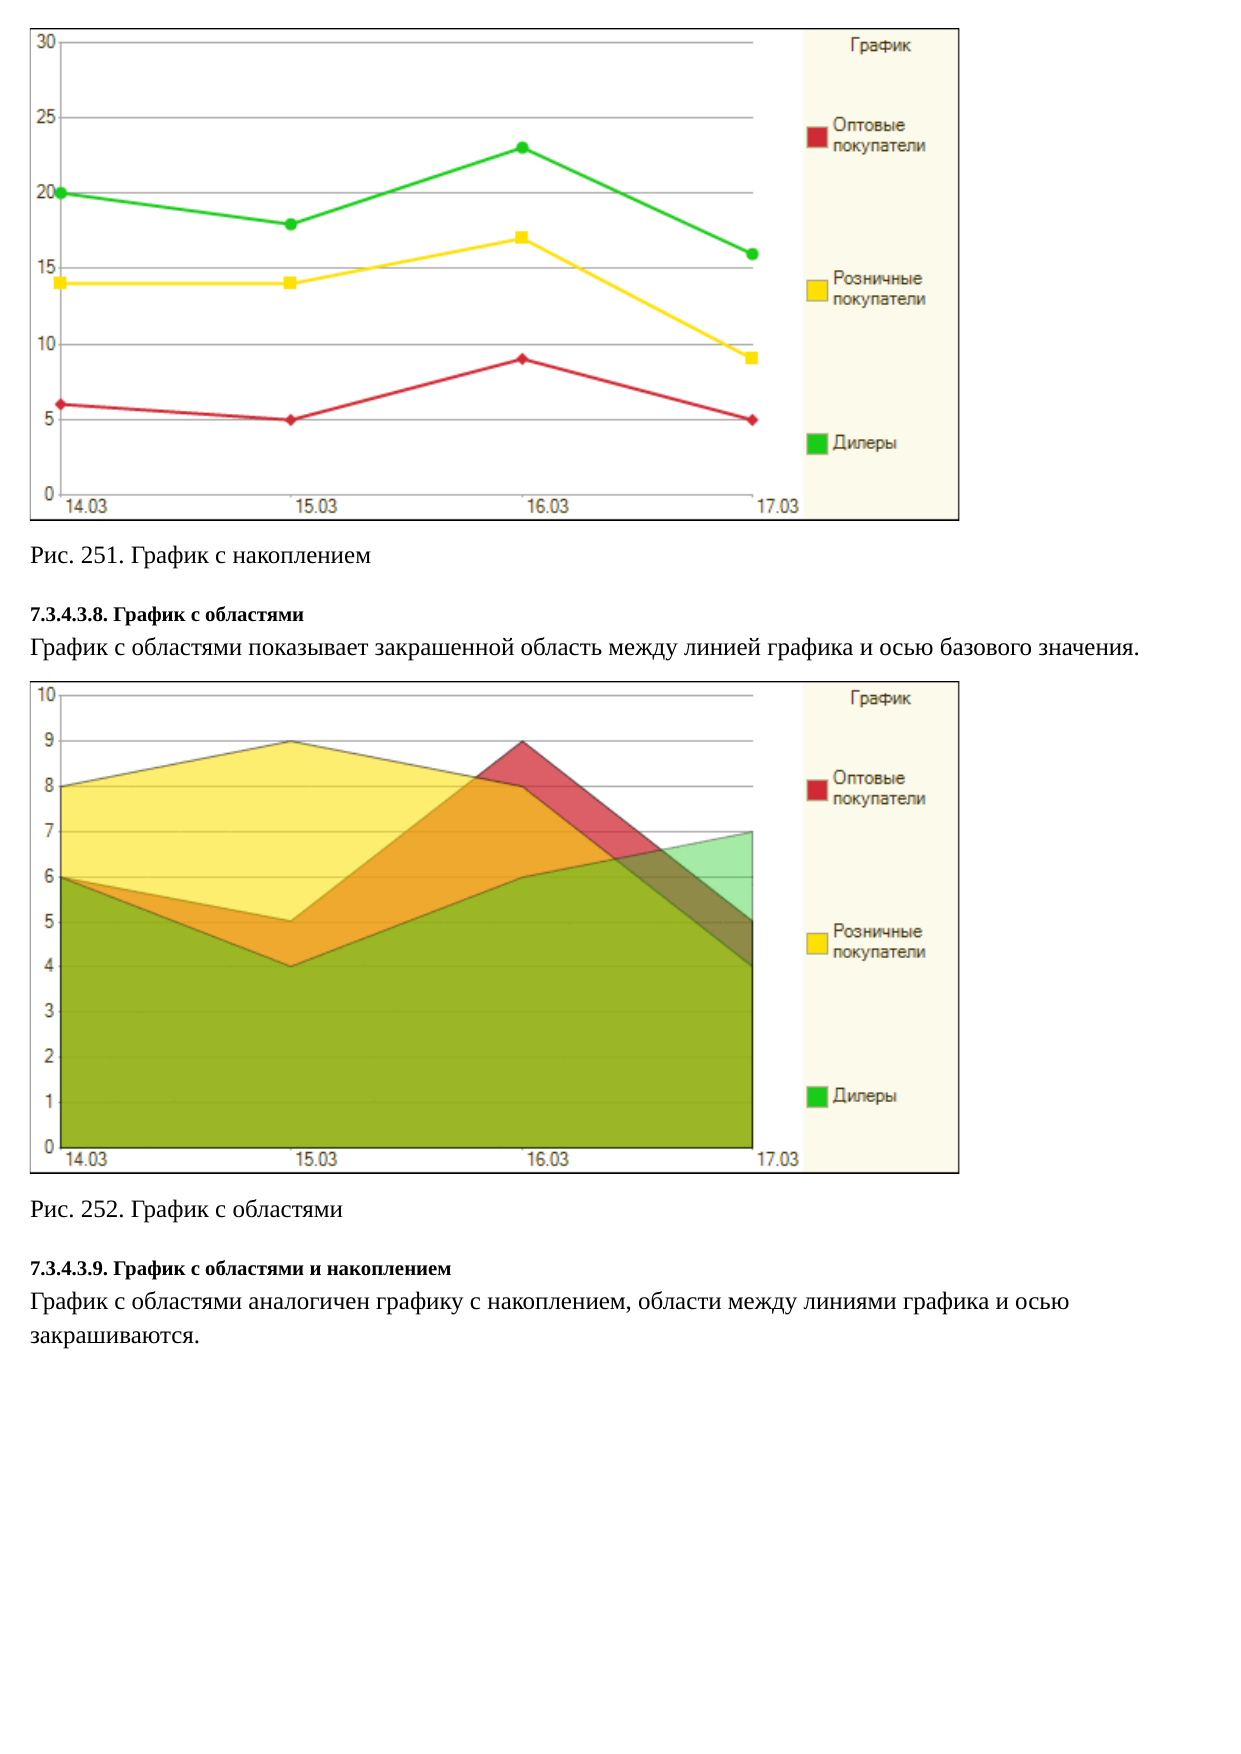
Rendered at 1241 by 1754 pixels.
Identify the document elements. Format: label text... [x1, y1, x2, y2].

text Рис. 252. График с областями [30, 1194, 1211, 1223]
text Рис. 251. График с накоплением [30, 541, 1211, 569]
text График с областями аналогичен графику с накоплением, области между линиями графика и осью закрашиваются. [30, 1286, 1211, 1349]
text График с областями показывает закрашенной область между линией графика и осью базового значения. [30, 632, 1211, 661]
picture [29, 28, 960, 521]
subtitle 7.3.4.3.8. График с областями [30, 602, 1211, 626]
picture [29, 681, 960, 1174]
subtitle 7.3.4.3.9. График с областями и накоплением [30, 1256, 1211, 1280]
